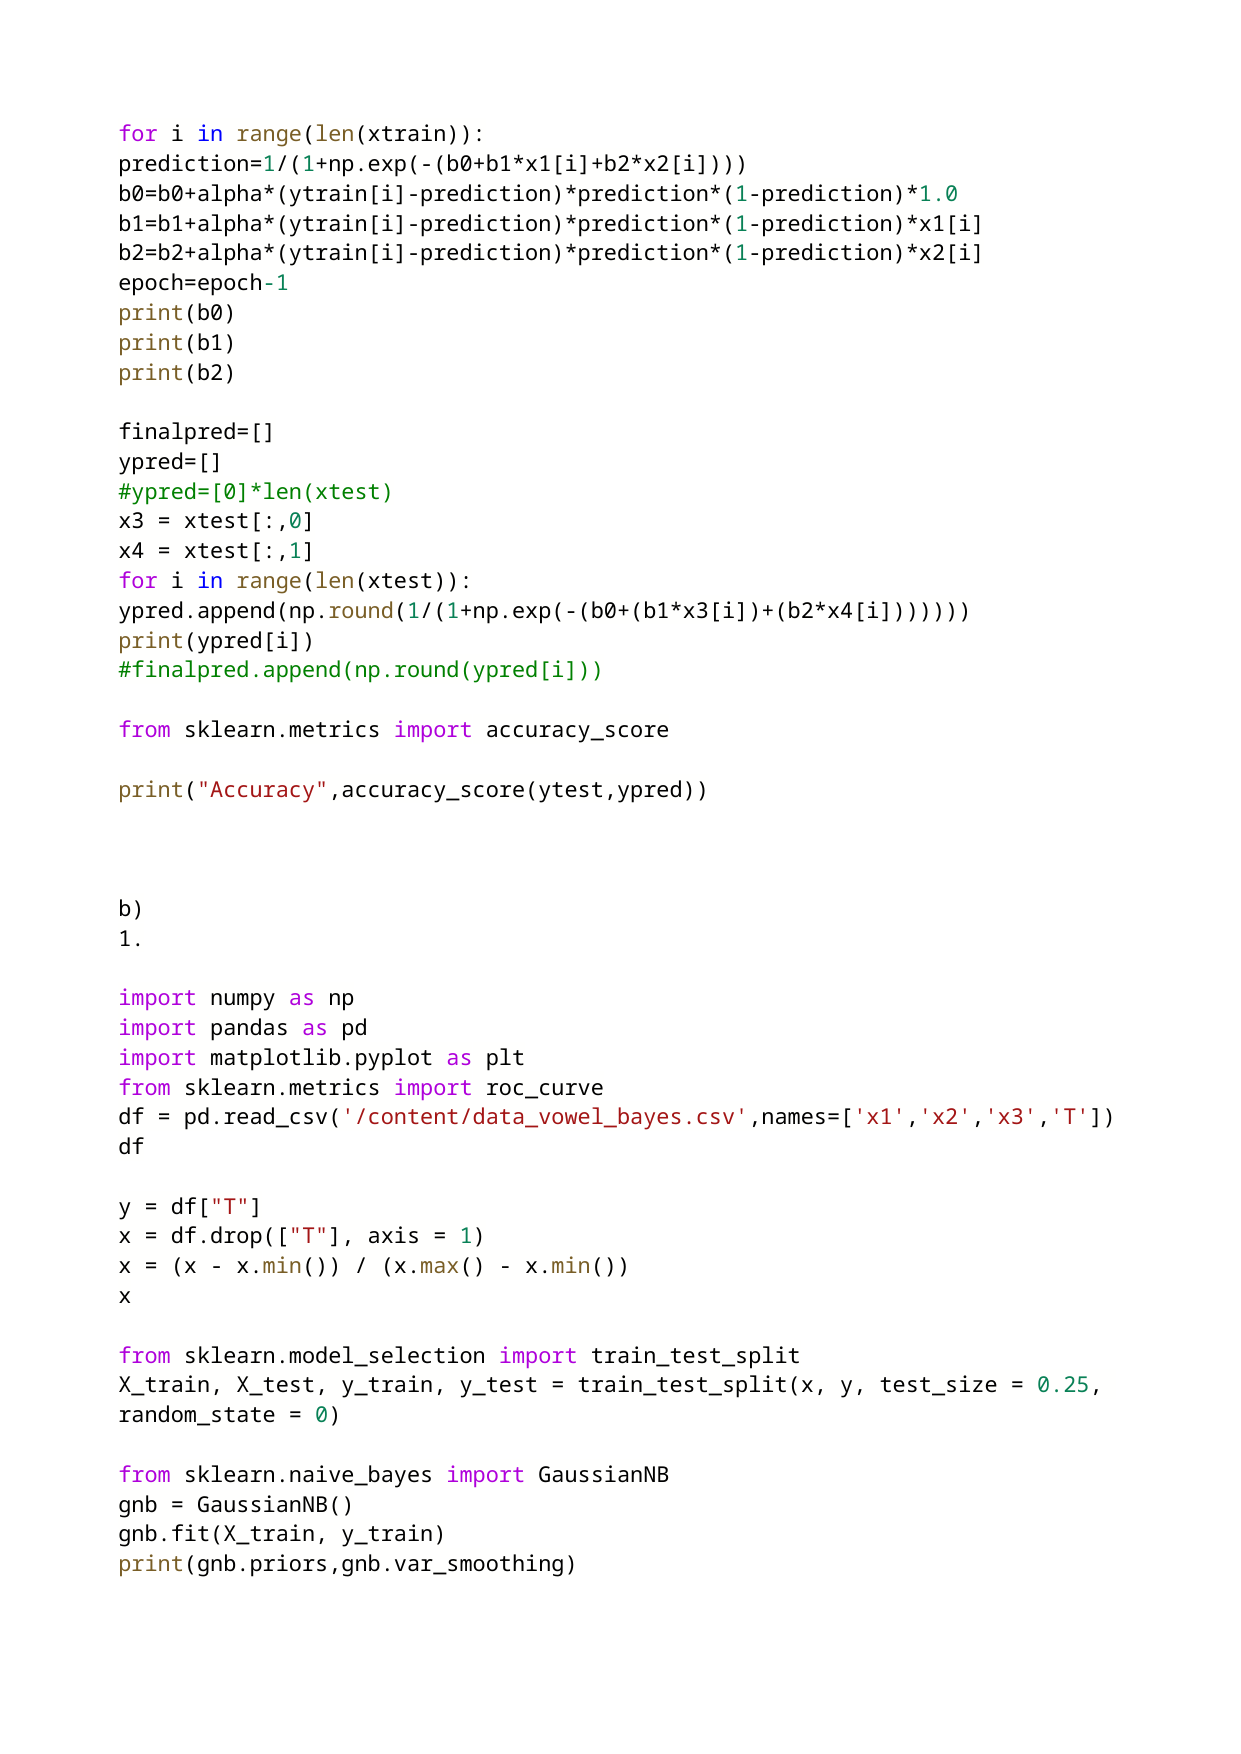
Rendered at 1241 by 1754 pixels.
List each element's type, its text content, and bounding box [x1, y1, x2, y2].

text from sklearn.model_selection import train_test_split [118, 1339, 1122, 1369]
text df = pd.read_csv('/content/data_vowel_bayes.csv',names=['x1','x2','x3','T']) [118, 1101, 1122, 1131]
text x = (x - x.min()) / (x.max() - x.min()) [118, 1250, 1122, 1280]
text for i in range(len(xtrain)): [118, 118, 1122, 148]
text from sklearn.metrics import accuracy_score [118, 714, 1122, 744]
text import matplotlib.pyplot as plt [118, 1042, 1122, 1071]
text print(b1) [118, 327, 1122, 356]
text b1=b1+alpha*(ytrain[i]-prediction)*prediction*(1-prediction)*x1[i] [118, 207, 1122, 237]
text b0=b0+alpha*(ytrain[i]-prediction)*prediction*(1-prediction)*1.0 [118, 178, 1122, 207]
text print(gnb.priors,gnb.var_smoothing) [118, 1548, 1122, 1578]
text x3 = xtest[:,0] [118, 505, 1122, 535]
text import pandas as pd [118, 1012, 1122, 1042]
text gnb = GaussianNB() [118, 1488, 1122, 1518]
text y = df["T"] [118, 1191, 1122, 1220]
text from sklearn.naive_bayes import GaussianNB [118, 1459, 1122, 1488]
text print(b2) [118, 356, 1122, 386]
text gnb.fit(X_train, y_train) [118, 1518, 1122, 1548]
text print(ypred[i]) [118, 624, 1122, 654]
text ypred=[] [118, 446, 1122, 476]
text #ypred=[0]*len(xtest) [118, 476, 1122, 505]
text import numpy as np [118, 982, 1122, 1012]
text print(b0) [118, 297, 1122, 327]
text from sklearn.metrics import roc_curve [118, 1071, 1122, 1101]
text #finalpred.append(np.round(ypred[i])) [118, 654, 1122, 684]
text finalpred=[] [118, 416, 1122, 446]
text 1. [118, 922, 1122, 952]
text x [118, 1280, 1122, 1310]
text ypred.append(np.round(1/(1+np.exp(-(b0+(b1*x3[i])+(b2*x4[i])))))) [118, 595, 1122, 624]
text X_train, X_test, y_train, y_test = train_test_split(x, y, test_size = 0.25, random_state = 0) [118, 1369, 1122, 1429]
text epoch=epoch-1 [118, 267, 1122, 297]
text print("Accuracy",accuracy_score(ytest,ypred)) [118, 773, 1122, 803]
text x = df.drop(["T"], axis = 1) [118, 1220, 1122, 1250]
text df [118, 1131, 1122, 1161]
text for i in range(len(xtest)): [118, 565, 1122, 595]
text b) [118, 893, 1122, 922]
text x4 = xtest[:,1] [118, 535, 1122, 565]
text prediction=1/(1+np.exp(-(b0+b1*x1[i]+b2*x2[i]))) [118, 148, 1122, 178]
text b2=b2+alpha*(ytrain[i]-prediction)*prediction*(1-prediction)*x2[i] [118, 237, 1122, 267]
